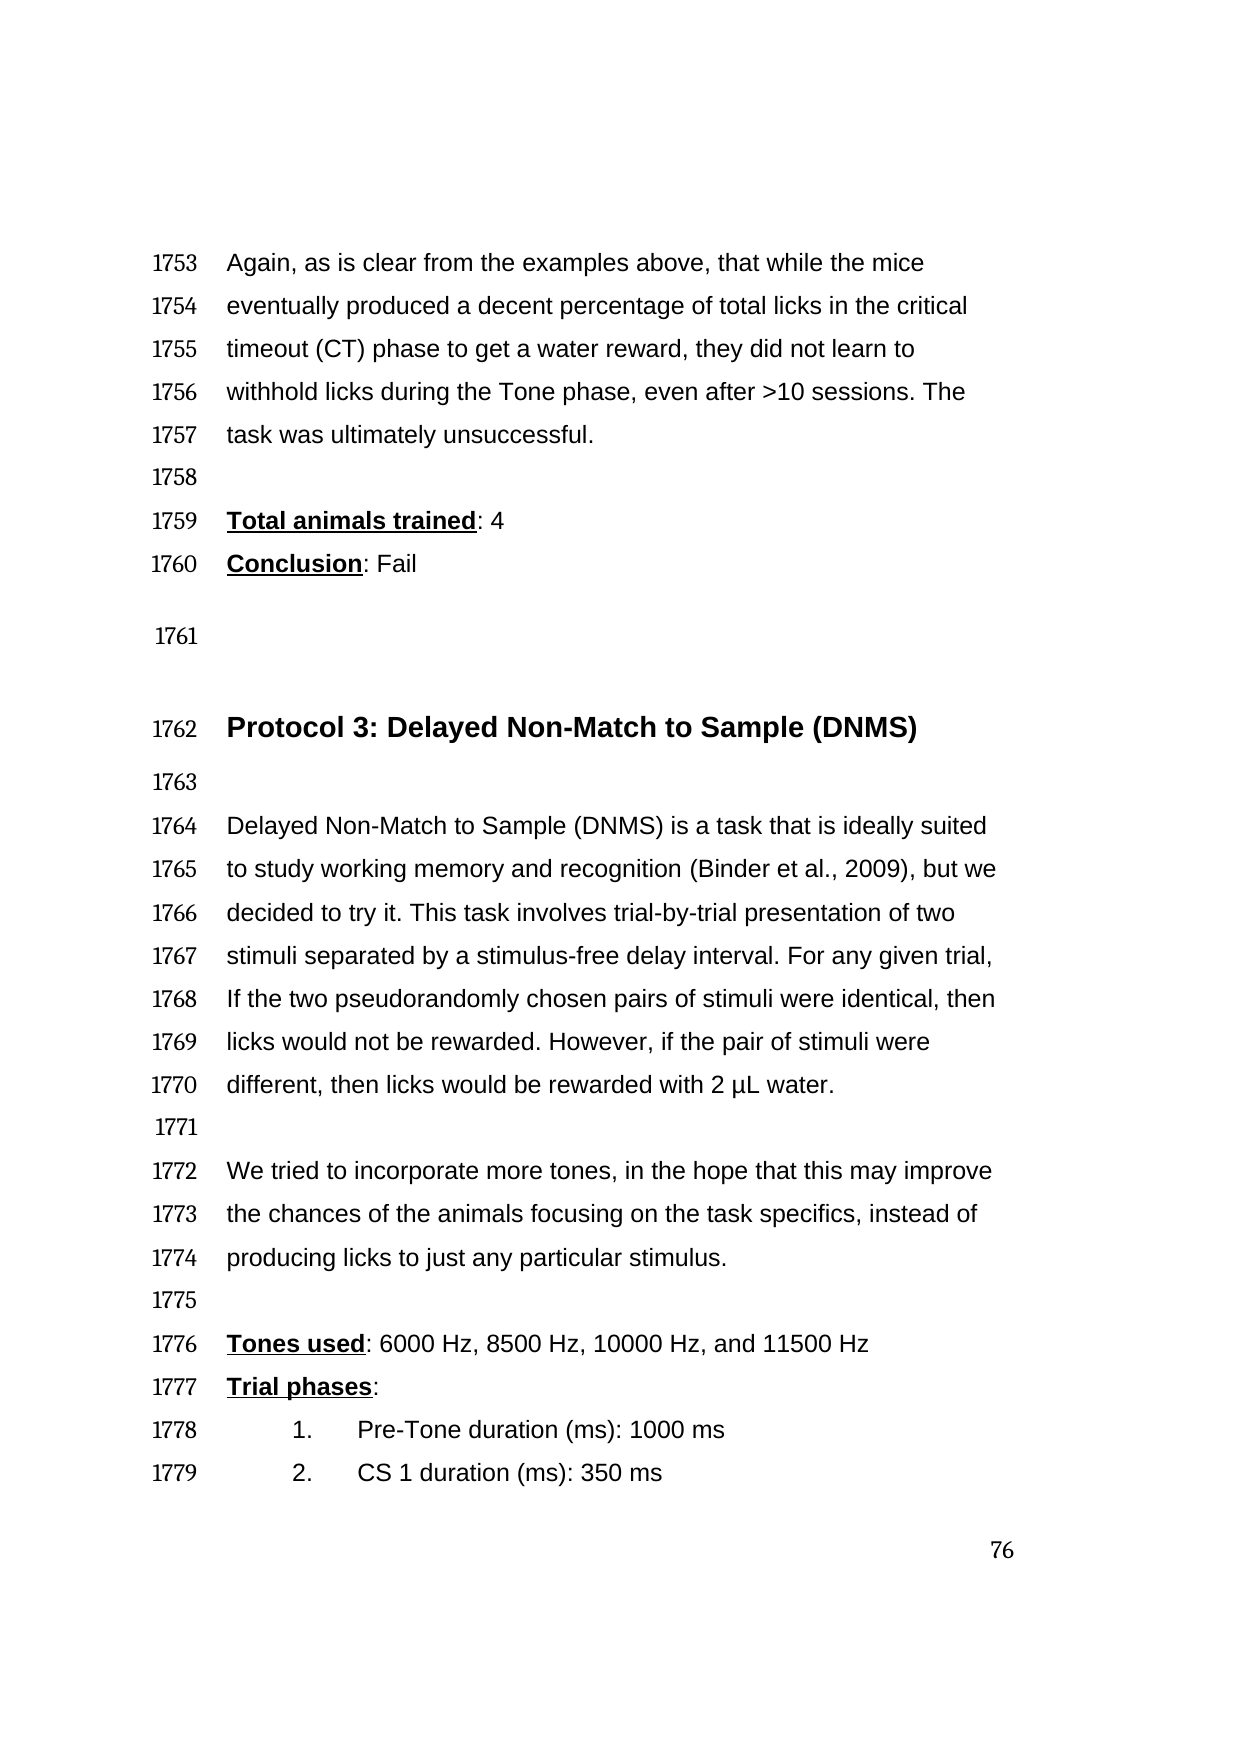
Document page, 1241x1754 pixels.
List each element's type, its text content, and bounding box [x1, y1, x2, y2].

list Pre-Tone duration (ms): 1000 ms [292, 1415, 1014, 1444]
list CS 1 duration (ms): 350 ms [292, 1458, 1014, 1487]
text Trial phases: [226, 1372, 1014, 1401]
text Total animals trained: 4 [226, 506, 1014, 535]
subtitle Protocol 3: Delayed Non-Match to Sample (DNMS) [226, 709, 1014, 743]
text We tried to incorporate more tones, in the hope that this may improve the chances of the animals focusing on the task specifics, instead of producing licks to just any particular stimulus. [226, 1156, 1014, 1271]
text Conclusion: Fail [226, 549, 1014, 578]
text Delayed Non-Match to Sample (DNMS) is a task that is ideally suited to study working memory and recognition (Binder et al., 2009), but we decided to try it. This task involves trial-by-trial presentation of two stimuli separated by a stimulus-free delay interval. For any given trial, If the two pseudorandomly chosen pairs of stimuli were identical, then licks would not be rewarded. However, if the pair of stimuli were different, then licks would be rewarded with 2 µL water. [226, 811, 1014, 1099]
text Again, as is clear from the examples above, that while the mice eventually produced a decent percentage of total licks in the critical timeout (CT) phase to get a water reward, they did not learn to withhold licks during the Tone phase, even after >10 sessions. The task was ultimately unsuccessful. [226, 248, 1014, 449]
text Tones used: 6000 Hz, 8500 Hz, 10000 Hz, and 11500 Hz [226, 1329, 1014, 1358]
